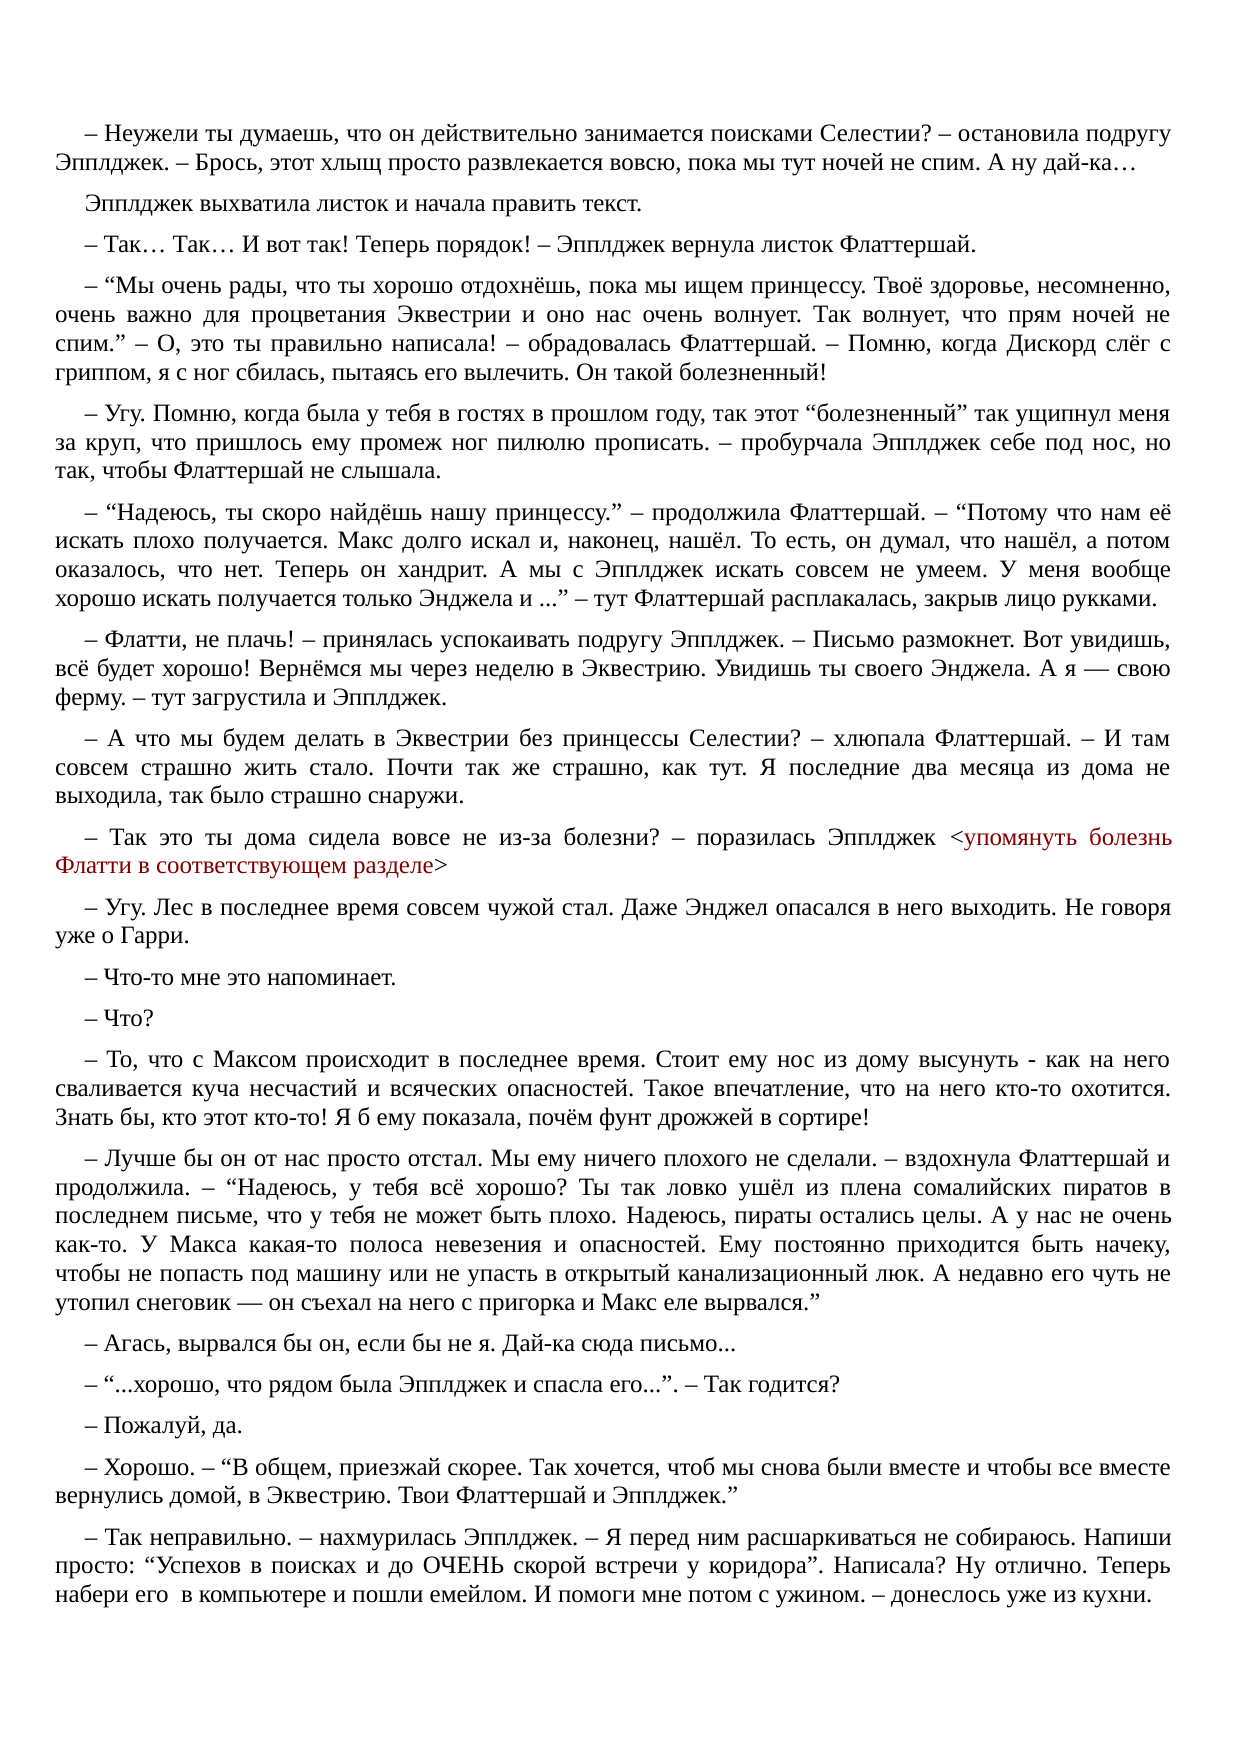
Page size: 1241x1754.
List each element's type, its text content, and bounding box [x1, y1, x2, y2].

text – Неужели ты думаешь, что он действительно занимается поисками Селестии? – остановила подругу Эпплджек. – Брось, этот хлыщ просто развлекается вовсю, пока мы тут ночей не спим. А ну дай-ка… [55, 118, 1172, 176]
text – “...хорошо, что рядом была Эпплджек и спасла его...”. – Так годится? [55, 1369, 1172, 1398]
text – Так… Так… И вот так! Теперь порядок! – Эпплджек вернула листок Флаттершай. [55, 229, 1172, 258]
text – Агась, вырвался бы он, если бы не я. Дай-ка сюда письмо... [55, 1328, 1172, 1357]
text – Что? [55, 1003, 1172, 1032]
text – Что-то мне это напоминает. [55, 962, 1172, 991]
text Эпплджек выхватила листок и начала править текст. [55, 188, 1172, 217]
text – Угу. Помню, когда была у тебя в гостях в прошлом году, так этот “болезненный” так ущипнул меня за круп, что пришлось ему промеж ног пилюлю прописать. – пробурчала Эпплджек себе под нос, но так, чтобы Флаттершай не слышала. [55, 398, 1172, 484]
text – Угу. Лес в последнее время совсем чужой стал. Даже Энджел опасался в него выходить. Не говоря уже о Гарри. [55, 892, 1172, 949]
text – Хорошо. – “В общем, приезжай скорее. Так хочется, чтоб мы снова были вместе и чтобы все вместе вернулись домой, в Эквестрию. Твои Флаттершай и Эпплджек.” [55, 1452, 1172, 1509]
text – Так это ты дома сидела вовсе не из-за болезни? – поразилась Эпплджек <упомянуть болезнь Флатти в соответствующем разделе> [55, 822, 1172, 879]
text – То, что с Максом происходит в последнее время. Стоит ему нос из дому высунуть - как на него сваливается куча несчастий и всяческих опасностей. Такое впечатление, что на него кто-то охотится. Знать бы, кто этот кто-то! Я б ему показала, почём фунт дрожжей в сортире! [55, 1044, 1172, 1131]
text – Лучше бы он от нас просто отстал. Мы ему ничего плохого не сделали. – вздохнула Флаттершай и продолжила. – “Надеюсь, у тебя всё хорошо? Ты так ловко ушёл из плена сомалийских пиратов в последнем письме, что у тебя не может быть плохо. Надеюсь, пираты остались целы. А у нас не очень как-то. У Макса какая-то полоса невезения и опасностей. Ему постоянно приходится быть начеку, чтобы не попасть под машину или не упасть в открытый канализационный люк. А недавно его чуть не утопил снеговик — он съехал на него с пригорка и Макс еле вырвался.” [55, 1143, 1172, 1316]
text – Флатти, не плачь! – принялась успокаивать подругу Эпплджек. – Письмо размокнет. Вот увидишь, всё будет хорошо! Вернёмся мы через неделю в Эквестрию. Увидишь ты своего Энджела. А я — свою ферму. – тут загрустила и Эпплджек. [55, 624, 1172, 711]
text – “Надеюсь, ты скоро найдёшь нашу принцессу.” – продолжила Флаттершай. – “Потому что нам её искать плохо получается. Макс долго искал и, наконец, нашёл. То есть, он думал, что нашёл, а потом оказалось, что нет. Теперь он хандрит. А мы с Эпплджек искать совсем не умеем. У меня вообще хорошо искать получается только Энджела и ...” – тут Флаттершай расплакалась, закрыв лицо рукками. [55, 497, 1172, 612]
text – А что мы будем делать в Эквестрии без принцессы Селестии? – хлюпала Флаттершай. – И там совсем страшно жить стало. Почти так же страшно, как тут. Я последние два месяца из дома не выходила, так было страшно снаружи. [55, 723, 1172, 809]
text – Пожалуй, да. [55, 1411, 1172, 1439]
text – “Мы очень рады, что ты хорошо отдохнёшь, пока мы ищем принцессу. Твоё здоровье, несомненно, очень важно для процветания Эквестрии и оно нас очень волнует. Так волнует, что прям ночей не спим.” – О, это ты правильно написала! – обрадовалась Флаттершай. – Помню, когда Дискорд слёг с гриппом, я с ног сбилась, пытаясь его вылечить. Он такой болезненный! [55, 271, 1172, 386]
text – Так неправильно. – нахмурилась Эпплджек. – Я перед ним расшаркиваться не собираюсь. Напиши просто: “Успехов в поисках и до ОЧЕНЬ скорой встречи у коридора”. Написала? Ну отлично. Теперь набери его в компьютере и пошли емейлом. И помоги мне потом с ужином. – донеслось уже из кухни. [55, 1522, 1172, 1608]
